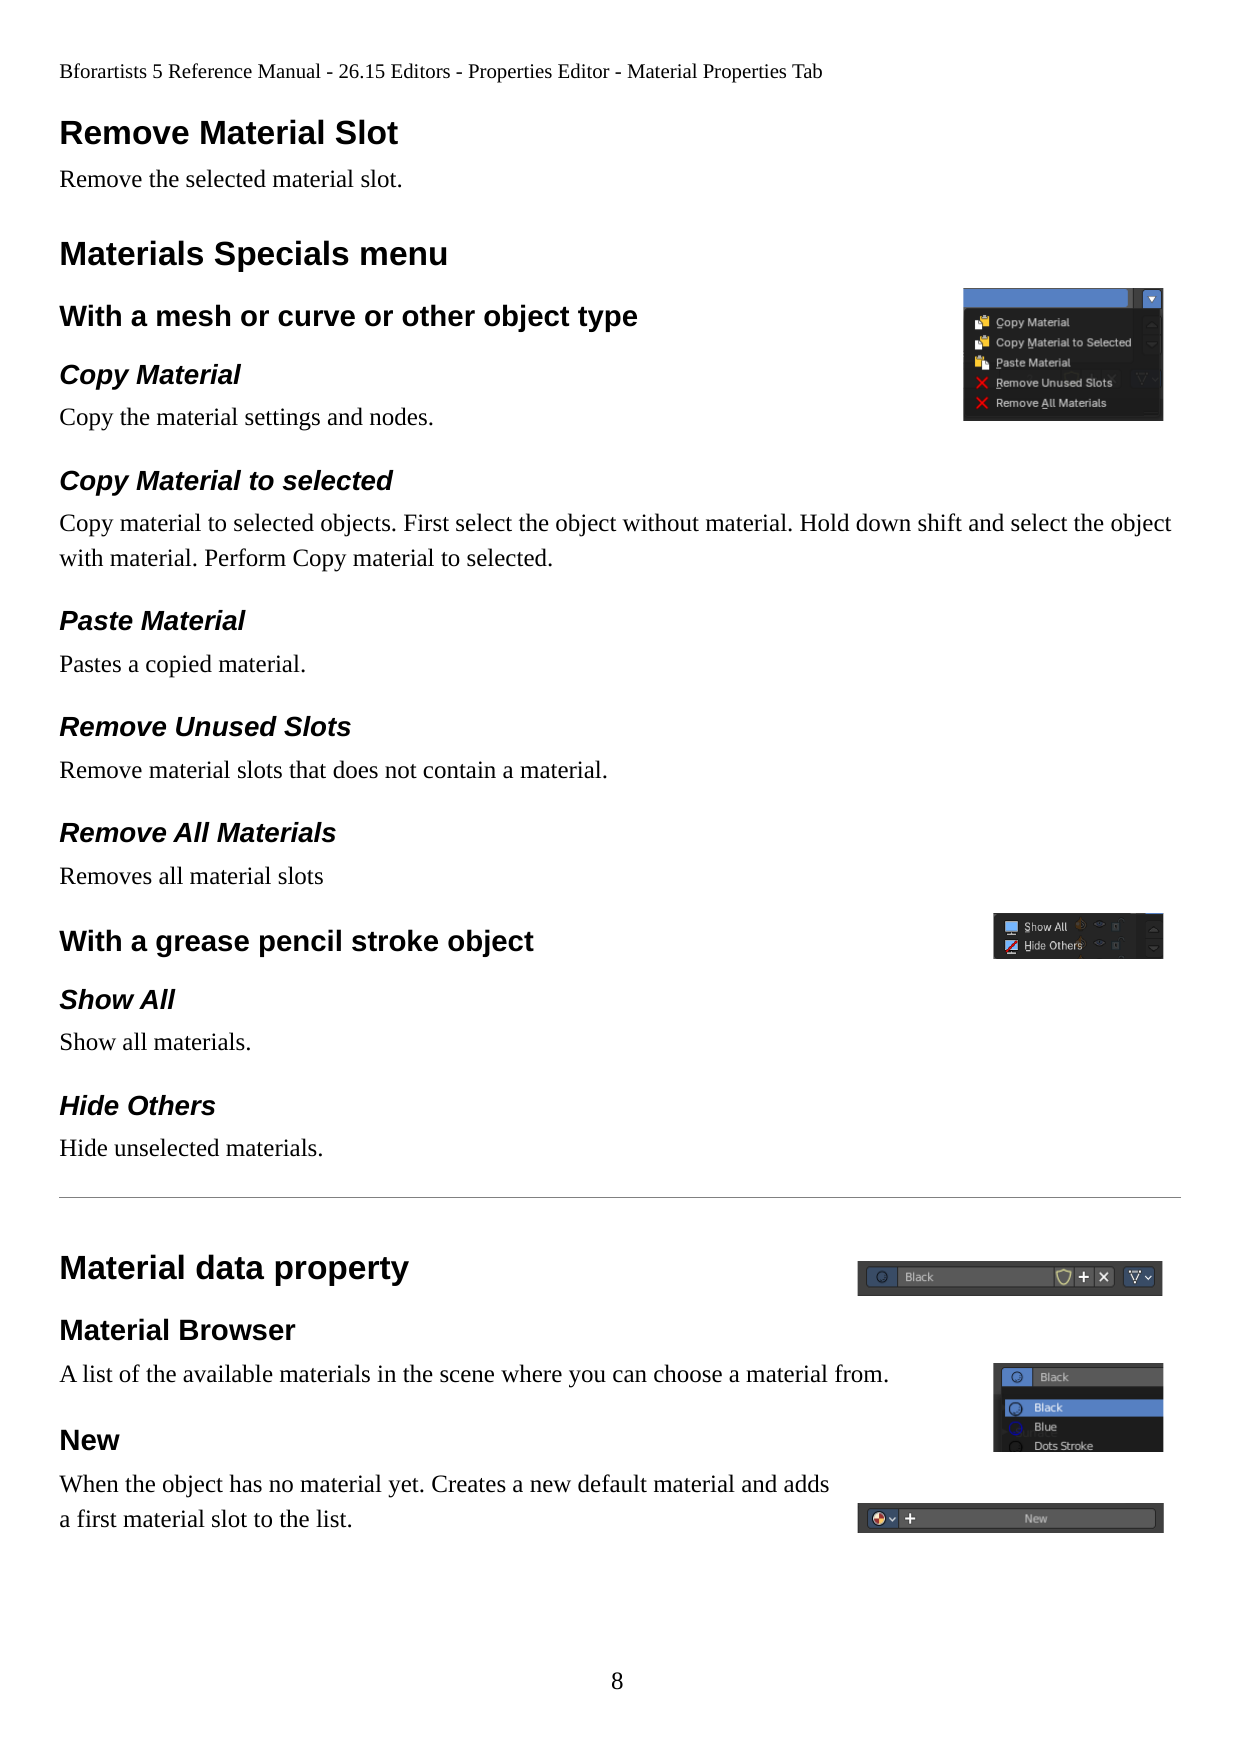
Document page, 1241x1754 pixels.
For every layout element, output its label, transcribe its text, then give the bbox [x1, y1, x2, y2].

subtitle Remove Unused Slots [59, 710, 1181, 742]
text Copy material to selected objects. First select the object without material. Hold down shift and select the object with material. Perform Copy material to selected. [59, 508, 1181, 572]
text Show all materials. [59, 1027, 1181, 1056]
subtitle Materials Specials menu [59, 234, 1181, 272]
subtitle Paste Material [59, 604, 1181, 636]
subtitle [1164, 358, 1181, 390]
text Remove material slots that does not contain a material. [59, 755, 1181, 783]
subtitle Hide Others [59, 1089, 1181, 1121]
subtitle Show All [59, 983, 1181, 1015]
subtitle Remove All Materials [59, 816, 1181, 848]
picture [993, 913, 1164, 959]
text Removes all material slots [59, 861, 1181, 889]
picture [993, 1363, 1164, 1452]
picture [857, 1261, 1163, 1296]
picture [857, 1503, 1164, 1533]
text Hide unselected materials. [59, 1133, 1181, 1162]
subtitle Copy Material [59, 358, 963, 390]
text Copy the material settings and nodes. [59, 402, 1181, 431]
text Remove the selected material slot. [59, 164, 1181, 192]
subtitle Material Browser [59, 1313, 1181, 1347]
text Pastes a copied material. [59, 649, 1181, 678]
subtitle With a grease pencil stroke object [59, 924, 993, 958]
subtitle New [59, 1423, 1181, 1457]
text When the object has no material yet. Creates a new default material and adds a first material slot to the list. [59, 1469, 1181, 1533]
subtitle Material data property [59, 1247, 1181, 1286]
subtitle Remove Material Slot [59, 113, 1181, 151]
picture [963, 288, 1164, 421]
text A list of the available materials in the scene where you can choose a material from. [59, 1359, 1181, 1388]
subtitle With a mesh or curve or other object type [59, 299, 963, 333]
subtitle Copy Material to selected [59, 464, 1181, 496]
